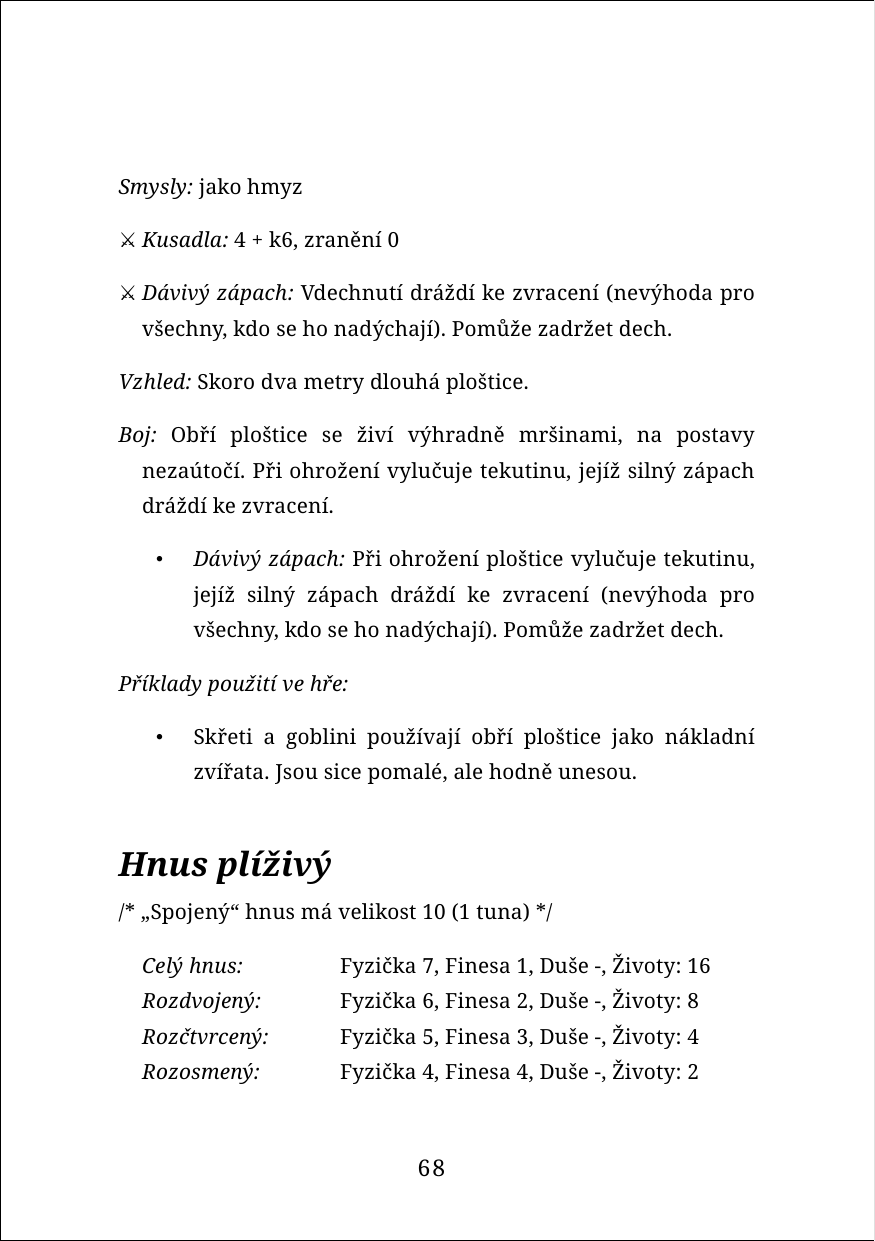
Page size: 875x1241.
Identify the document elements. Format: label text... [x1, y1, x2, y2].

list Skřeti a goblini používají obří ploštice jako nákladní zvířata. Jsou sice pomalé, ale hodně unesou. [156, 722, 756, 786]
list Dávivý zápach: Při ohrožení ploštice vylučuje tekutinu, jejíž silný zápach dráždí ke zvracení (nevýhoda pro všechny, kdo se ho nadýchají). Pomůže zadržet dech. [156, 544, 756, 644]
text Boj: Obří ploštice se živí výhradně mršinami, na postavy nezaútočí. Při ohrožení vylučuje tekutinu, jejíž silný zápach dráždí ke zvracení. [118, 420, 756, 520]
text Příklady použití ve hře: [118, 669, 756, 697]
text Vzhled: Skoro dva metry dlouhá ploštice. [118, 367, 756, 395]
subtitle Hnus plíživý [118, 840, 756, 886]
text Rozdvojený: Fyzička 6, Finesa 2, Duše -, Životy: 8 [142, 986, 756, 1015]
text Smysly: jako hmyz [118, 172, 756, 200]
text Rozčtvrcený: Fyzička 5, Finesa 3, Duše -, Životy: 4 [142, 1022, 756, 1050]
text Celý hnus: Fyzička 7, Finesa 1, Duše -, Životy: 16 [142, 951, 756, 979]
text /* „Spojený“ hnus má velikost 10 (1 tuna) */ [118, 897, 756, 926]
text ⚔ Dávivý zápach: Vdechnutí dráždí ke zvracení (nevýhoda pro všechny, kdo se ho nadýchají). Pomůže zadržet dech. [118, 278, 756, 342]
text Rozosmený: Fyzička 4, Finesa 4, Duše -, Životy: 2 [142, 1057, 756, 1086]
text ⚔ Kusadla: 4 + k6, zranění 0 [118, 225, 756, 253]
